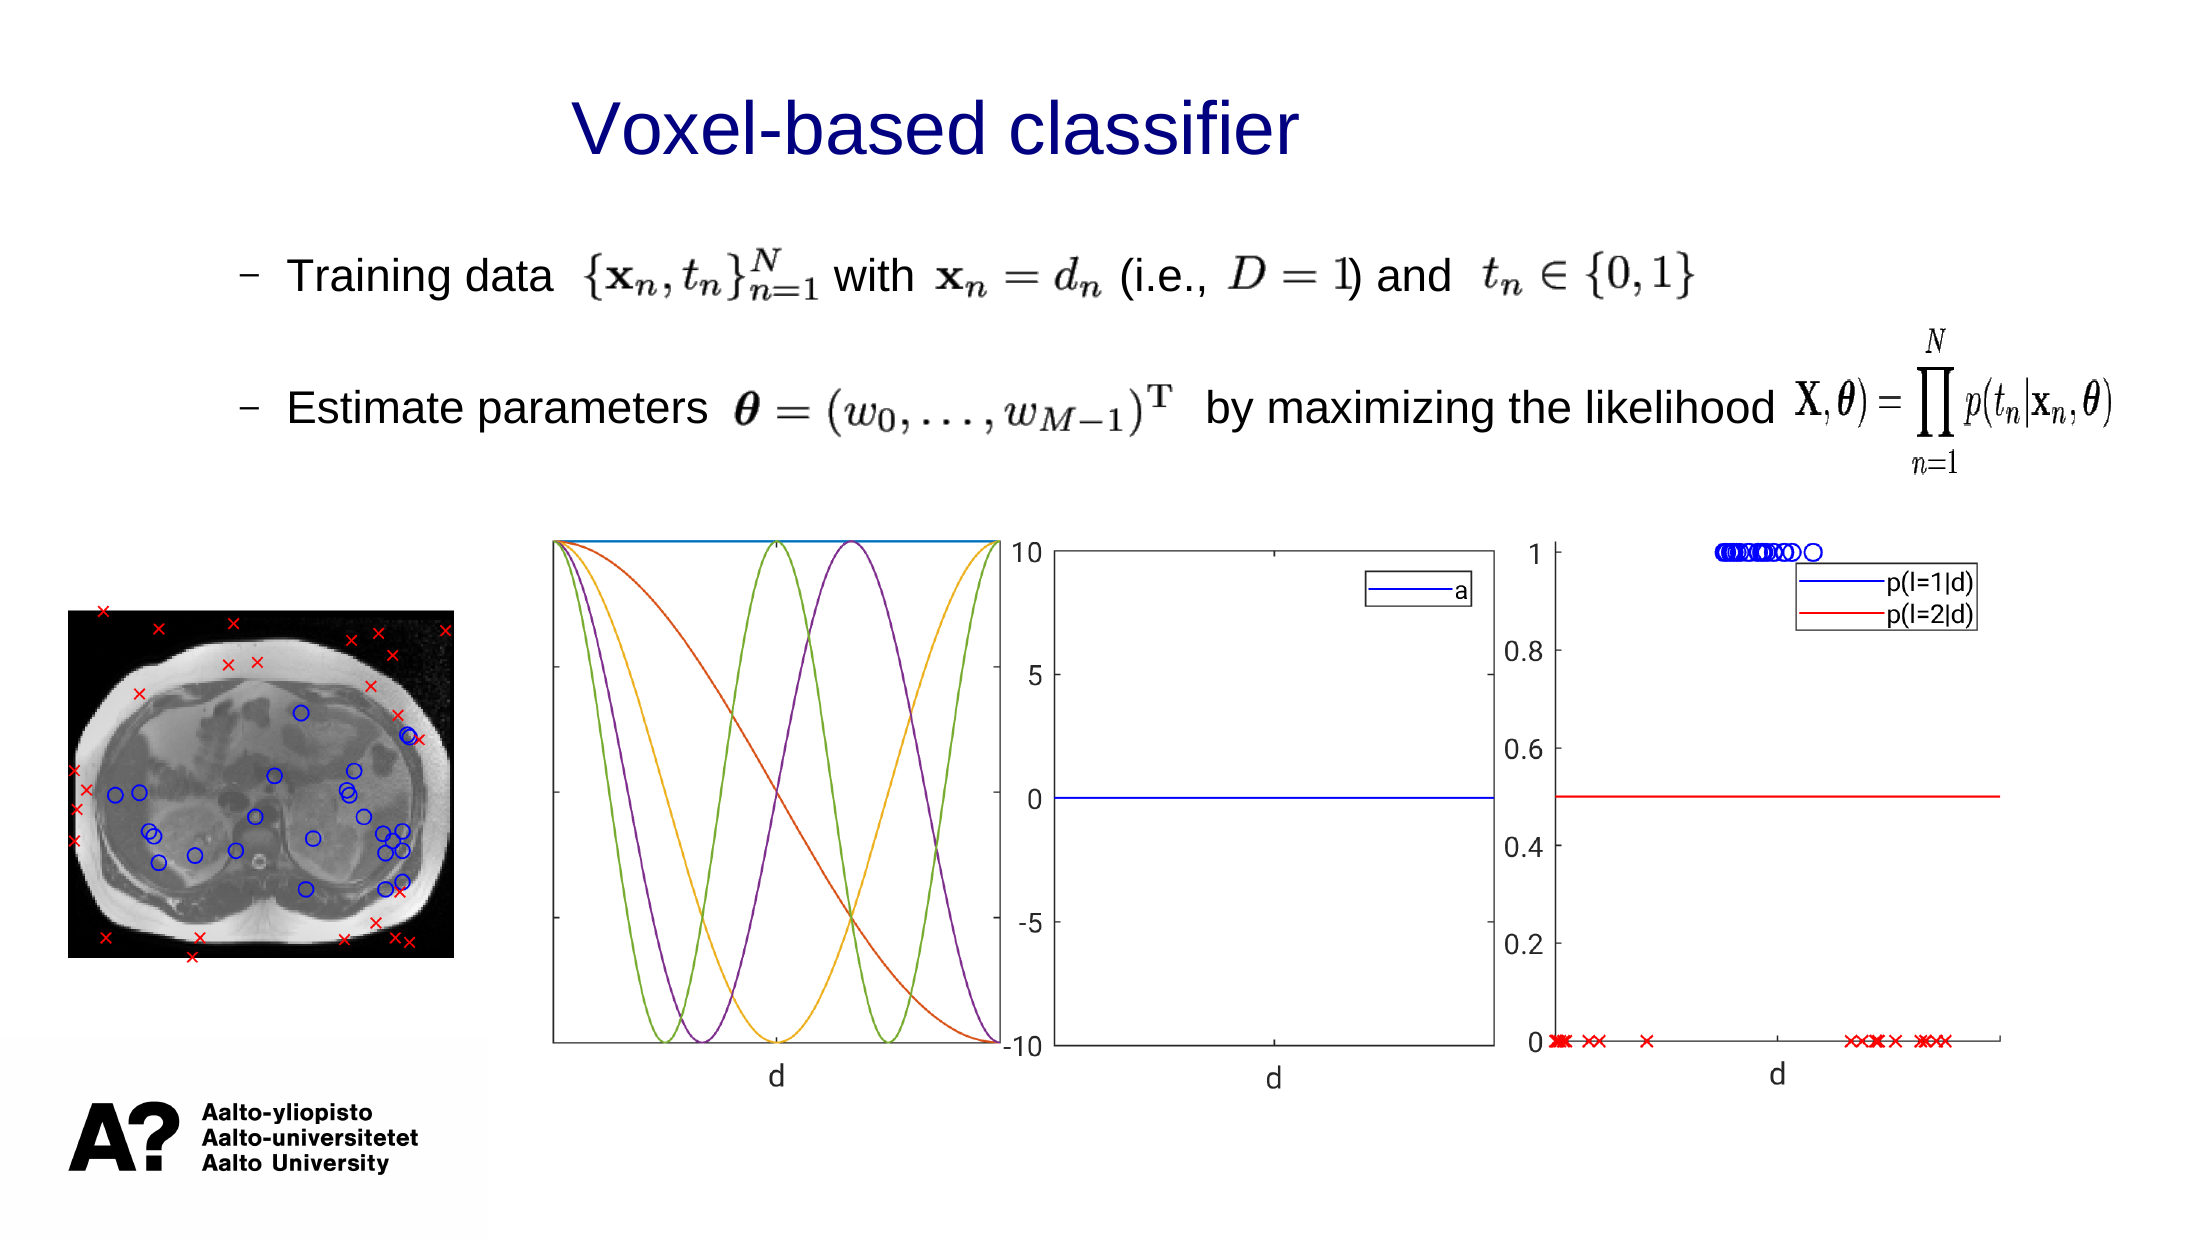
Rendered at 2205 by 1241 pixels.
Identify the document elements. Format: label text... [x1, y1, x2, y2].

picture [928, 240, 1114, 338]
picture [1475, 235, 1708, 339]
picture [1794, 300, 2120, 525]
picture [726, 367, 1185, 481]
text_box Training data with (i.e., ) and Estimate parameters by maximizing the likelihood [149, 237, 2205, 523]
title Voxel-based classifier [279, 65, 1593, 179]
picture [68, 605, 454, 963]
picture [1505, 541, 2001, 1085]
picture [552, 540, 1001, 1087]
picture [1219, 242, 1366, 299]
picture [1003, 542, 1495, 1089]
picture [0, 1035, 488, 1239]
picture [574, 232, 832, 344]
